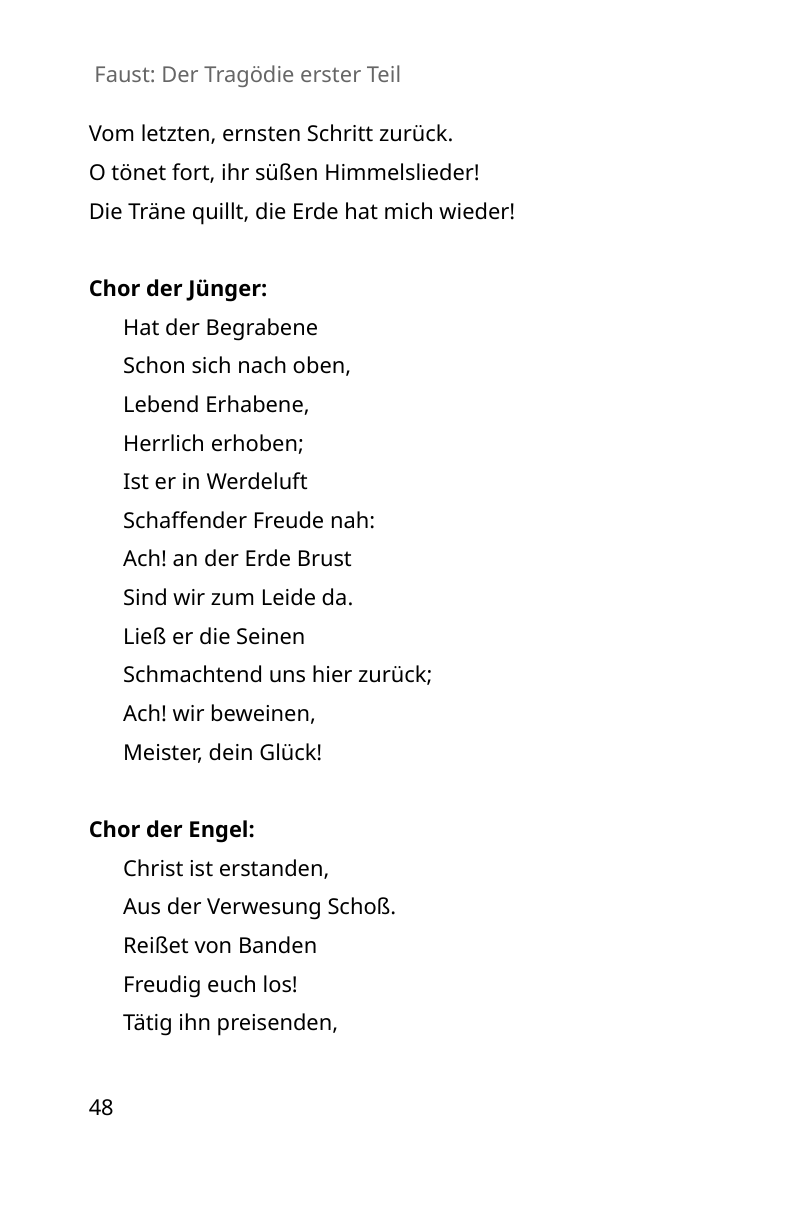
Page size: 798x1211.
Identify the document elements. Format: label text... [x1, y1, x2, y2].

text Chor der Engel: Christ ist erstanden, Aus der Verwesung Schoß. Reißet von Banden Freudig euch los! Tätig ihn preisenden, [88, 793, 679, 1037]
text Vom letzten, ernsten Schritt zurück. O tönet fort, ihr süßen Himmelslieder! Die Träne quillt, die Erde hat mich wieder! [88, 118, 679, 225]
text Chor der Jünger: Hat der Begrabene Schon sich nach oben, Lebend Erhabene, Herrlich erhoben; Ist er in Werdeluft Schaffender Freude nah: Ach! an der Erde Brust Sind wir zum Leide da. Ließ er die Seinen Schmachtend uns hier zurück; Ach! wir beweinen, Meister, dein Glück! [88, 252, 679, 766]
